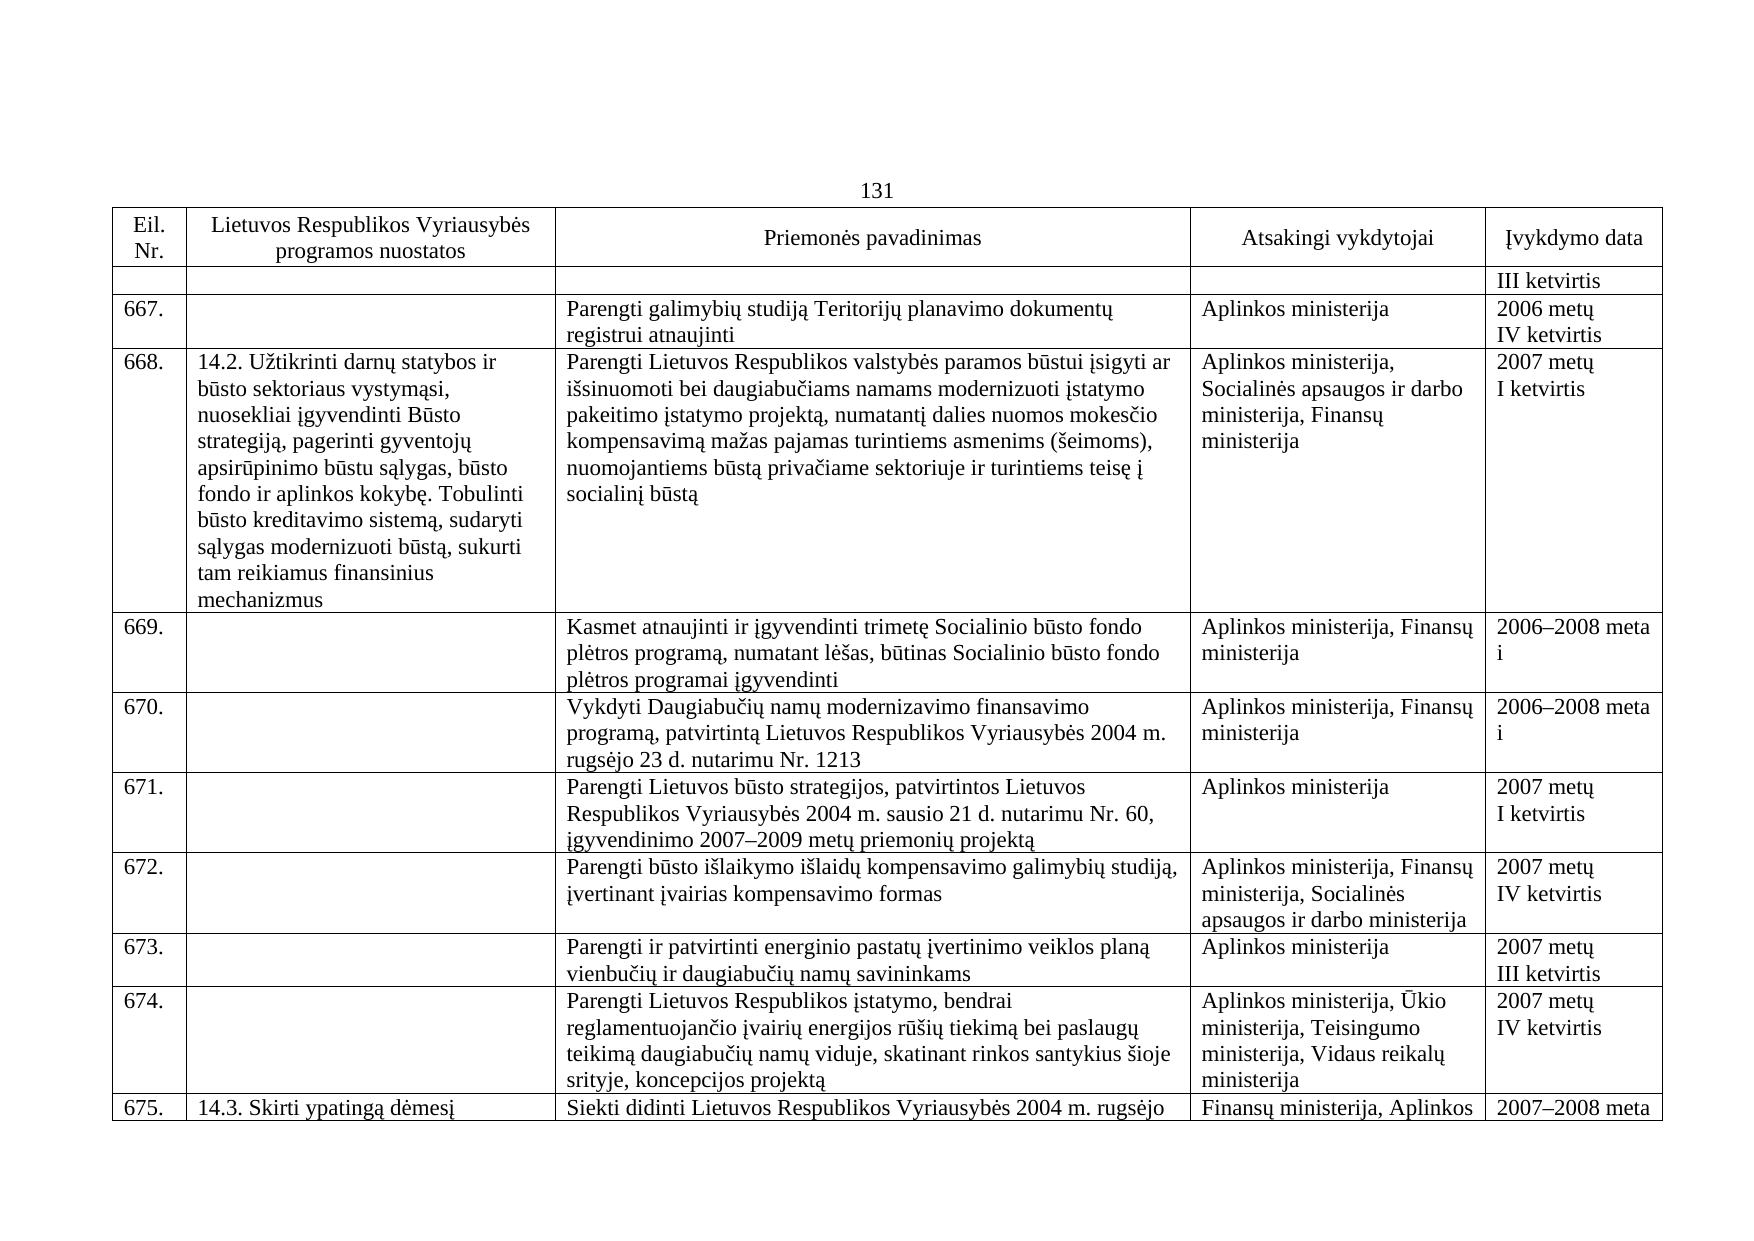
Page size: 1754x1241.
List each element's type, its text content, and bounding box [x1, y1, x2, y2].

table_cell Parengti Lietuvos būsto strategijos, patvirtintos Lietuvos Respublikos Vyriausybės 2004 m. sausio 21 d. nutarimu Nr. 60, įgyvendinimo 2007–2009 metų priemonių projektą [556, 773, 1190, 852]
table_cell [187, 295, 555, 347]
table_cell Aplinkos ministerija [1191, 295, 1485, 347]
table_cell 668. [113, 349, 186, 612]
table_cell [187, 267, 555, 294]
table_cell 2006–2008 metai [1486, 693, 1662, 772]
table_cell [556, 267, 1190, 294]
table_cell Aplinkos ministerija, Socialinės apsaugos ir darbo ministerija, Finansų ministerija [1191, 349, 1485, 612]
table_cell 672. [113, 853, 186, 932]
table_cell 667. [113, 295, 186, 347]
table_cell Aplinkos ministerija, Finansų ministerija [1191, 613, 1485, 692]
table_cell [187, 693, 555, 772]
table_cell 14.2. Užtikrinti darnų statybos ir būsto sektoriaus vystymąsi, nuosekliai įgyvendinti Būsto strategiją, pagerinti gyventojų apsirūpinimo būstu sąlygas, būsto fondo ir aplinkos kokybę. Tobulinti būsto kreditavimo sistemą, sudaryti sąlygas modernizuoti būstą, sukurti tam reikiamus finansinius mechanizmus [187, 349, 555, 612]
table_cell Aplinkos ministerija, Ūkio ministerija, Teisingumo ministerija, Vidaus reikalų ministerija [1191, 987, 1485, 1093]
table_header Lietuvos Respublikos Vyriausybės programos nuostatos [187, 208, 555, 266]
table_header Priemonės pavadinimas [556, 208, 1190, 266]
table_cell Siekti didinti Lietuvos Respublikos Vyriausybės 2004 m. rugsėjo [556, 1094, 1190, 1120]
table_cell 674. [113, 987, 186, 1093]
table_cell 2007 metų I ketvirtis [1486, 349, 1662, 612]
table_cell 671. [113, 773, 186, 852]
table_cell [187, 773, 555, 852]
table_cell Aplinkos ministerija, Finansų ministerija [1191, 693, 1485, 772]
table_cell Parengti būsto išlaikymo išlaidų kompensavimo galimybių studiją, įvertinant įvairias kompensavimo formas [556, 853, 1190, 932]
table_cell 2007–2008 meta [1486, 1094, 1662, 1120]
table_cell Aplinkos ministerija [1191, 773, 1485, 852]
table_cell [1191, 267, 1485, 294]
table_cell 14.3. Skirti ypatingą dėmesį [187, 1094, 555, 1120]
table_cell Kasmet atnaujinti ir įgyvendinti trimetę Socialinio būsto fondo plėtros programą, numatant lėšas, būtinas Socialinio būsto fondo plėtros programai įgyvendinti [556, 613, 1190, 692]
table_header Atsakingi vykdytojai [1191, 208, 1485, 266]
table_cell [187, 934, 555, 986]
table_cell Parengti Lietuvos Respublikos valstybės paramos būstui įsigyti ar išsinuomoti bei daugiabučiams namams modernizuoti įstatymo pakeitimo įstatymo projektą, numatantį dalies nuomos mokesčio kompensavimą mažas pajamas turintiems asmenims (šeimoms), nuomojantiems būstą privačiame sektoriuje ir turintiems teisę į socialinį būstą [556, 349, 1190, 612]
table_cell 2007 metų IV ketvirtis [1486, 987, 1662, 1093]
table_cell [187, 853, 555, 932]
table_header Eil. Nr. [113, 208, 186, 266]
table_cell 2007 metų III ketvirtis [1486, 934, 1662, 986]
table_cell Aplinkos ministerija, Finansų ministerija, Socialinės apsaugos ir darbo ministerija [1191, 853, 1485, 932]
table_cell Finansų ministerija, Aplinkos [1191, 1094, 1485, 1120]
table_cell 2007 metų IV ketvirtis [1486, 853, 1662, 932]
table_cell [187, 613, 555, 692]
table_cell Vykdyti Daugiabučių namų modernizavimo finansavimo programą, patvirtintą Lietuvos Respublikos Vyriausybės 2004 m. rugsėjo 23 d. nutarimu Nr. 1213 [556, 693, 1190, 772]
table_header Įvykdymo data [1486, 208, 1662, 266]
table_cell Parengti galimybių studiją Teritorijų planavimo dokumentų registrui atnaujinti [556, 295, 1190, 347]
table_cell 2006 metų IV ketvirtis [1486, 295, 1662, 347]
table_cell 675. [113, 1094, 186, 1120]
table_cell 2007 metų I ketvirtis [1486, 773, 1662, 852]
table_cell 673. [113, 934, 186, 986]
table_cell 670. [113, 693, 186, 772]
table_cell 669. [113, 613, 186, 692]
table_cell Parengti ir patvirtinti energinio pastatų įvertinimo veiklos planą vienbučių ir daugiabučių namų savininkams [556, 934, 1190, 986]
table_cell [187, 987, 555, 1093]
table_cell III ketvirtis [1486, 267, 1662, 294]
table_cell 2006–2008 metai [1486, 613, 1662, 692]
table_cell [113, 267, 186, 294]
table_cell Parengti Lietuvos Respublikos įstatymo, bendrai reglamentuojančio įvairių energijos rūšių tiekimą bei paslaugų teikimą daugiabučių namų viduje, skatinant rinkos santykius šioje srityje, koncepcijos projektą [556, 987, 1190, 1093]
table_cell Aplinkos ministerija [1191, 934, 1485, 986]
